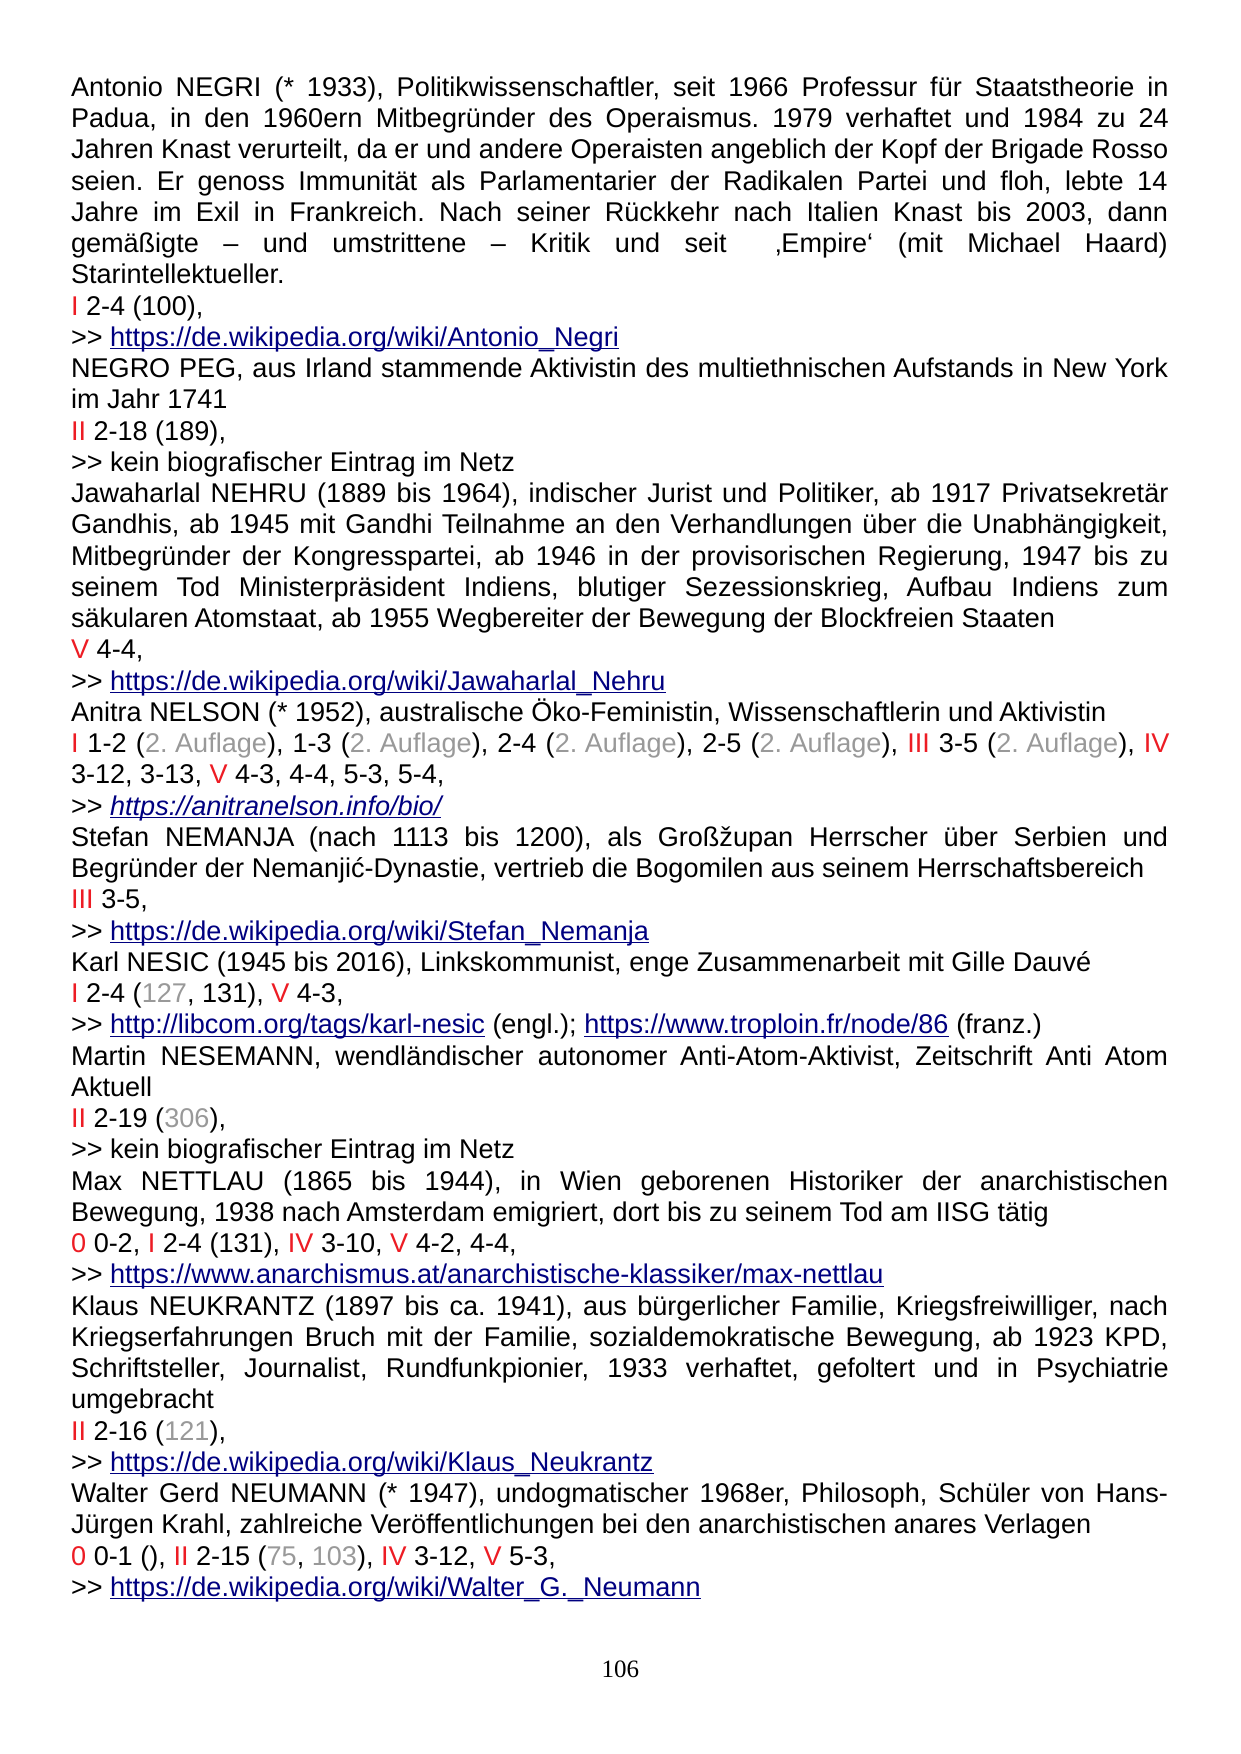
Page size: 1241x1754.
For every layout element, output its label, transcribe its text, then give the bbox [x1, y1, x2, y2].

subtitle I 2-4 (100), [71, 289, 1169, 321]
subtitle Klaus NEUKRANTZ (1897 bis ca. 1941), aus bürgerlicher Familie, Kriegsfreiwilliger, nach Kriegserfahrungen Bruch mit der Familie, sozialdemokratische Bewegung, ab 1923 KPD, Schriftsteller, Journalist, Rundfunkpionier, 1933 verhaftet, gefoltert und in Psychiatrie umgebracht [71, 1289, 1169, 1414]
subtitle Jawaharlal NEHRU (1889 bis 1964), indischer Jurist und Politiker, ab 1917 Privatsekretär Gandhis, ab 1945 mit Gandhi Teilnahme an den Verhandlungen über die Unabhängigkeit, Mitbegründer der Kongresspartei, ab 1946 in der provisorischen Regierung, 1947 bis zu seinem Tod Ministerpräsident Indiens, blutiger Sezessionskrieg, Aufbau Indiens zum säkularen Atomstaat, ab 1955 Wegbereiter der Bewegung der Blockfreien Staaten [71, 477, 1169, 633]
subtitle >> http://libcom.org/tags/karl-nesic (engl.); https://www.troploin.fr/node/86 (franz.) [71, 1008, 1169, 1039]
subtitle 0 0-2, I 2-4 (131), IV 3-10, V 4-2, 4-4, [71, 1227, 1169, 1258]
subtitle II 2-19 (306), [71, 1102, 1169, 1133]
subtitle >> https://de.wikipedia.org/wiki/Walter_G._Neumann [71, 1571, 1169, 1602]
subtitle >> https://de.wikipedia.org/wiki/Klaus_Neukrantz [71, 1446, 1169, 1477]
subtitle 0 0-1 (), II 2-15 (75, 103), IV 3-12, V 5-3, [71, 1539, 1169, 1571]
subtitle Anitra NELSON (* 1952), australische Öko-Feministin, Wissenschaftlerin und Aktivistin [71, 696, 1169, 727]
subtitle >> https://de.wikipedia.org/wiki/Jawaharlal_Nehru [71, 664, 1169, 696]
subtitle >> kein biografischer Eintrag im Netz [71, 446, 1169, 477]
subtitle I 2-4 (127, 131), V 4-3, [71, 977, 1169, 1008]
subtitle Karl NESIC (1945 bis 2016), Linkskommunist, enge Zusammenarbeit mit Gille Dauvé [71, 946, 1169, 977]
subtitle I 1-2 (2. Auflage), 1-3 (2. Auflage), 2-4 (2. Auflage), 2-5 (2. Auflage), III 3-5 (2. Auflage), IV 3-12, 3-13, V 4-3, 4-4, 5-3, 5-4, [71, 727, 1169, 789]
subtitle Stefan NEMANJA (nach 1113 bis 1200), als Großžupan Herrscher über Serbien und Begründer der Nemanjić-Dynastie, vertrieb die Bogomilen aus seinem Herrschaftsbereich [71, 821, 1169, 883]
subtitle >> https://www.anarchismus.at/anarchistische-klassiker/max-nettlau [71, 1258, 1169, 1289]
subtitle Walter Gerd NEUMANN (* 1947), undogmatischer 1968er, Philosoph, Schüler von Hans-Jürgen Krahl, zahlreiche Veröffentlichungen bei den anarchistischen anares Verlagen [71, 1477, 1169, 1539]
subtitle II 2-18 (189), [71, 414, 1169, 446]
subtitle Antonio NEGRI (* 1933), Politikwissenschaftler, seit 1966 Professur für Staatstheorie in Padua, in den 1960ern Mitbegründer des Operaismus. 1979 verhaftet und 1984 zu 24 Jahren Knast verurteilt, da er und andere Operaisten angeblich der Kopf der Brigade Rosso seien. Er genoss Immunität als Parlamentarier der Radikalen Partei und floh, lebte 14 Jahre im Exil in Frankreich. Nach seiner Rückkehr nach Italien Knast bis 2003, dann gemäßigte – und umstrittene – Kritik und seit ‚Empire‘ (mit Michael Haard) Starintellektueller. [71, 71, 1169, 289]
subtitle V 4-4, [71, 633, 1169, 664]
subtitle Max NETTLAU (1865 bis 1944), in Wien geborenen Historiker der anarchistischen Bewegung, 1938 nach Amsterdam emigriert, dort bis zu seinem Tod am IISG tätig [71, 1164, 1169, 1227]
subtitle II 2-16 (121), [71, 1414, 1169, 1446]
subtitle III 3-5, [71, 883, 1169, 914]
subtitle >> kein biografischer Eintrag im Netz [71, 1133, 1169, 1164]
subtitle Martin NESEMANN, wendländischer autonomer Anti-Atom-Aktivist, Zeitschrift Anti Atom Aktuell [71, 1039, 1169, 1102]
subtitle NEGRO PEG, aus Irland stammende Aktivistin des multiethnischen Aufstands in New York im Jahr 1741 [71, 352, 1169, 414]
subtitle >> https://de.wikipedia.org/wiki/Antonio_Negri [71, 321, 1169, 352]
subtitle >> https://de.wikipedia.org/wiki/Stefan_Nemanja [71, 914, 1169, 946]
subtitle >> https://anitranelson.info/bio/ [71, 789, 1169, 821]
